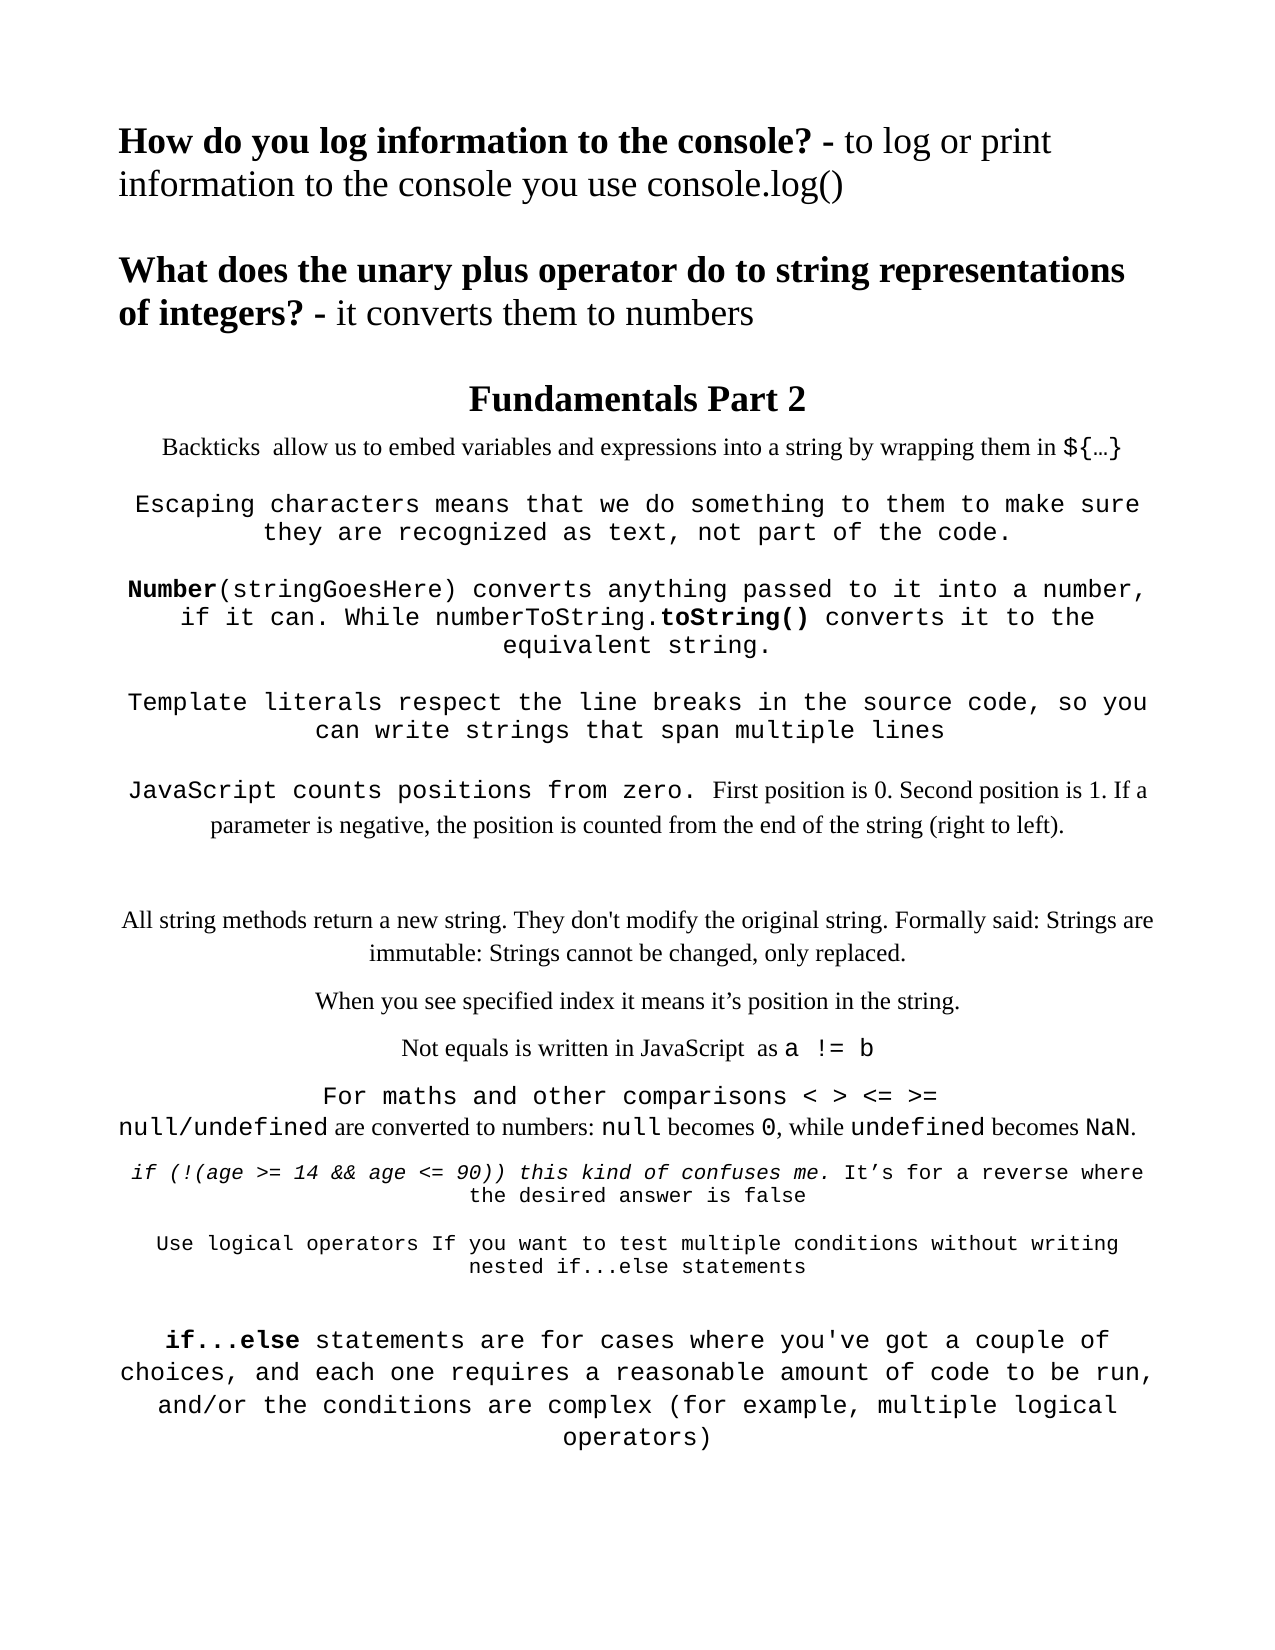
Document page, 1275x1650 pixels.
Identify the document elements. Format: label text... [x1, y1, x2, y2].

text Use logical operators If you want to test multiple conditions without writing nested if...else statements [118, 1233, 1157, 1280]
text Number(stringGoesHere) converts anything passed to it into a number, if it can. While numberToString.toString() converts it to the equivalent string. [118, 576, 1157, 661]
text JavaScript counts positions from zero. First position is 0. Second position is 1. If a parameter is negative, the position is counted from the end of the string (right to left). [118, 775, 1157, 839]
text Escaping characters means that we do something to them to make sure they are recognized as text, not part of the code. [118, 491, 1157, 548]
text What does the unary plus operator do to string representations of integers? - it converts them to numbers [118, 247, 1157, 334]
text Not equals is written in JavaScript as a != b [118, 1033, 1157, 1064]
text Backticks allow us to embed variables and expressions into a string by wrapping them in ${…} [118, 420, 1157, 463]
subtitle For maths and other comparisons < > <= >= [118, 1083, 1157, 1112]
text if (!(age >= 14 && age <= 90)) this kind of confuses me. It’s for a reverse where the desired answer is false [118, 1162, 1157, 1209]
text All string methods return a new string. They don't modify the original string. Formally said: Strings are immutable: Strings cannot be changed, only replaced. [118, 905, 1157, 967]
text How do you log information to the console? - to log or print information to the console you use console.log() [118, 118, 1157, 204]
text Template literals respect the line breaks in the source code, so you can write strings that span multiple lines [118, 690, 1157, 746]
text null/undefined are converted to numbers: null becomes 0, while undefined becomes NaN. [118, 1112, 1157, 1142]
text Fundamentals Part 2 [118, 377, 1157, 420]
text if...else statements are for cases where you've got a couple of choices, and each one requires a reasonable amount of code to be run, and/or the conditions are complex (for example, multiple logical operators) [118, 1327, 1157, 1453]
text When you see specified index it means it’s position in the string. [118, 986, 1157, 1014]
